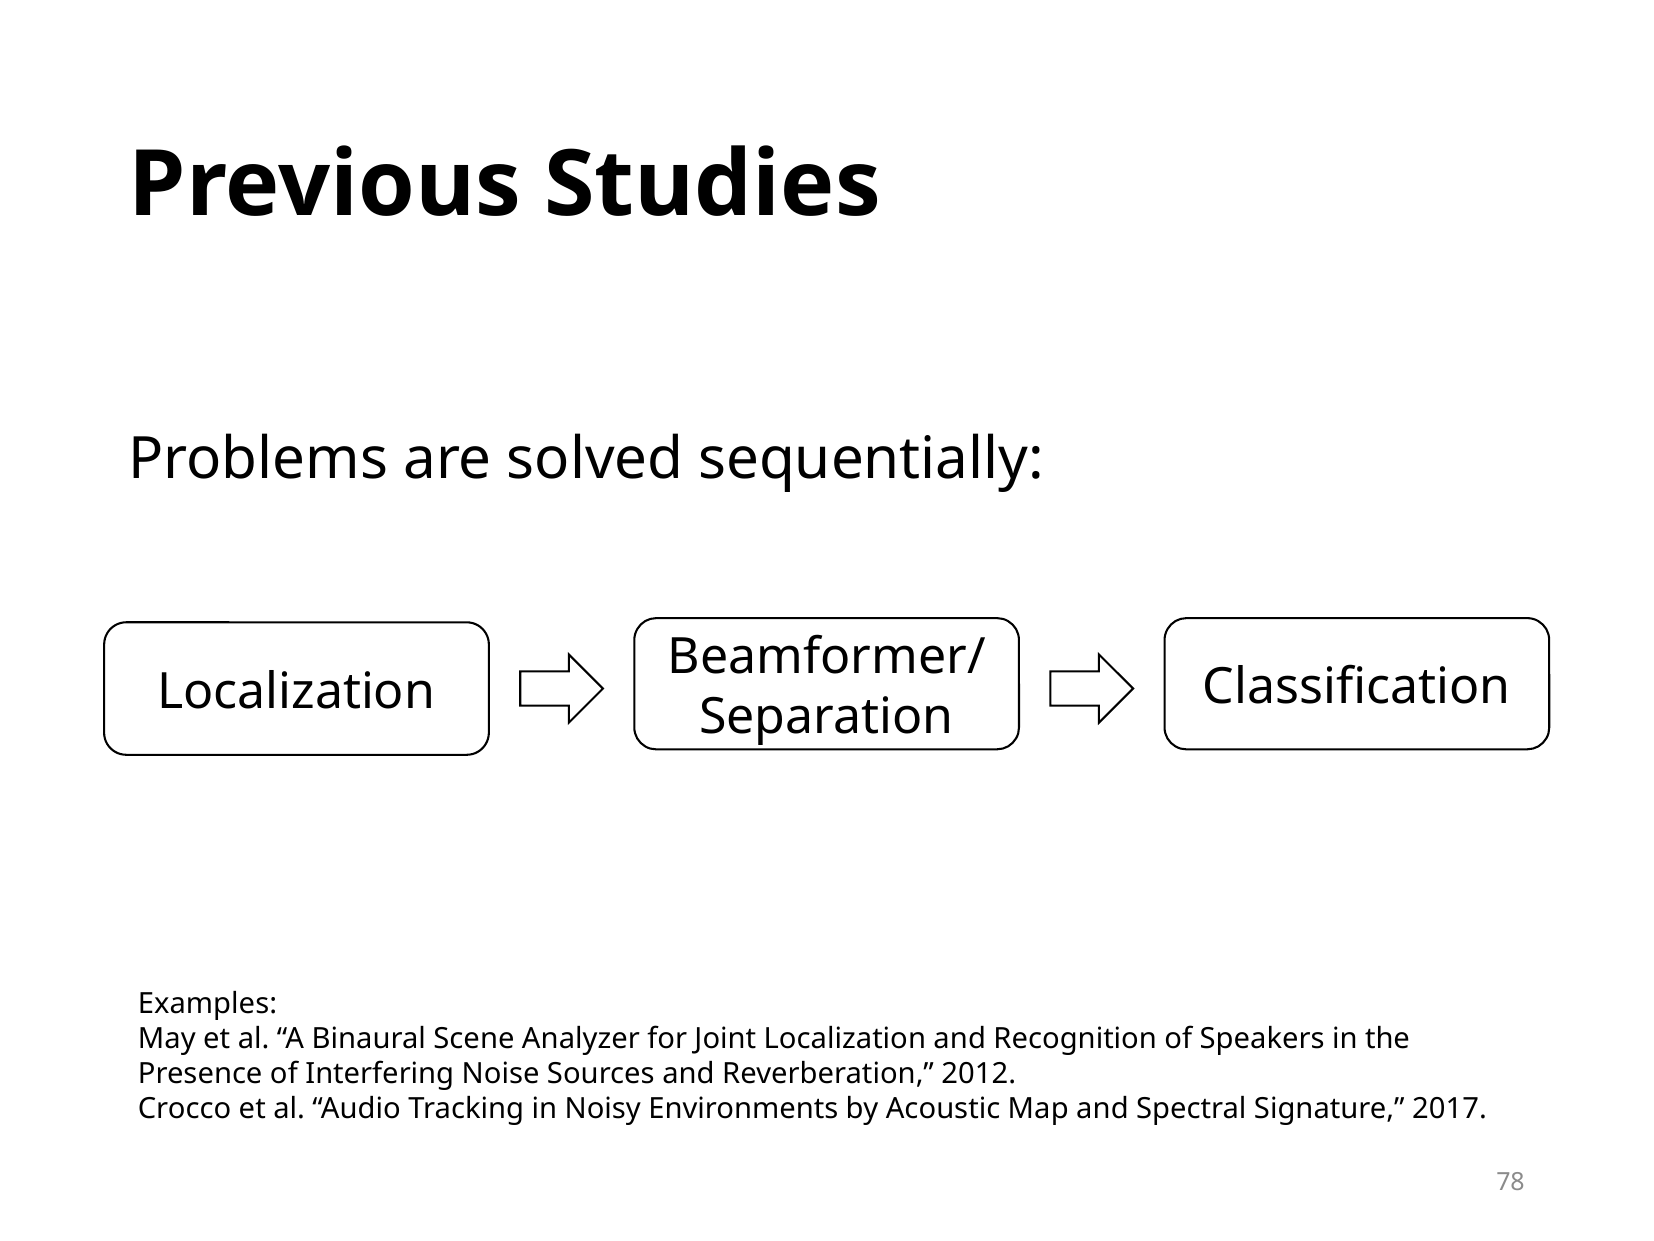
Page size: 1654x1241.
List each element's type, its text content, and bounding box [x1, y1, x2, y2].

text_box [1050, 654, 1134, 723]
title Previous Studies [113, 65, 1540, 306]
slide_number [1167, 1149, 1540, 1216]
text_box Beamformer/ Separation [634, 618, 1019, 750]
text_box [520, 654, 603, 723]
text_box Localization [104, 622, 489, 755]
list Problems are solved sequentially: [113, 330, 1540, 1117]
text_box Classification [1164, 618, 1550, 750]
text_box Examples: May et al. “A Binaural Scene Analyzer for Joint Localization and Recognition of Speakers in the Presence of Interfering Noise Sources and Reverberation,” 2012. Crocco et al. “Audio Tracking in Noisy Environments by Acoustic Map and Spectral Signature,” 2017. [123, 976, 1550, 1132]
